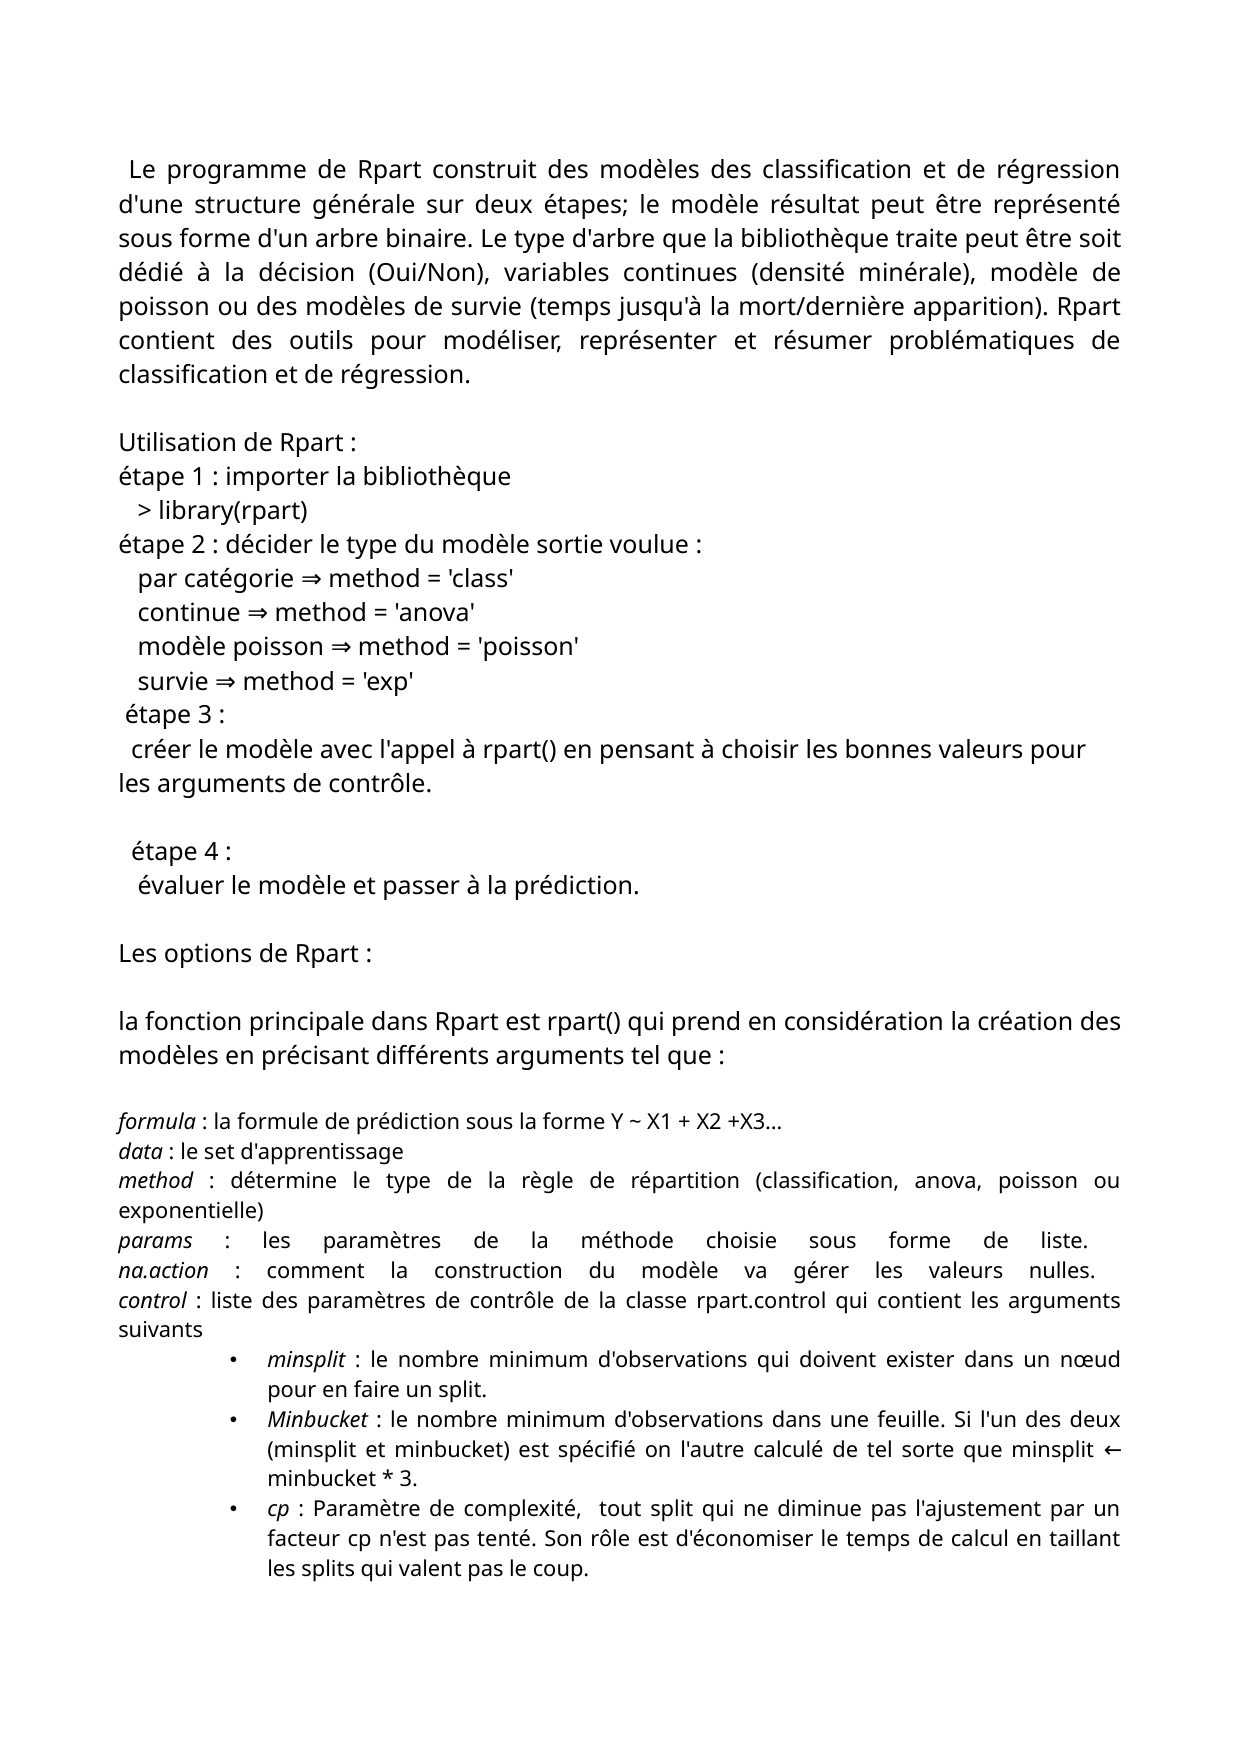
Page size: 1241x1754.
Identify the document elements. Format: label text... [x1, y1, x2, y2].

text Utilisation de Rpart : [118, 425, 1122, 459]
text data : le set d'apprentissage [118, 1136, 1122, 1166]
text évaluer le modèle et passer à la prédiction. [118, 867, 1122, 902]
text Le programme de Rpart construit des modèles des classification et de régression d'une structure générale sur deux étapes; le modèle résultat peut être représenté sous forme d'un arbre binaire. Le type d'arbre que la bibliothèque traite peut être soit dédié à la décision (Oui/Non), variables continues (densité minérale), modèle de poisson ou des modèles de survie (temps jusqu'à la mort/dernière apparition). Rpart contient des outils pour modéliser, représenter et résumer problématiques de classification et de régression. [118, 118, 1122, 391]
text étape 3 : [118, 697, 1122, 731]
text la fonction principale dans Rpart est rpart() qui prend en considération la création des modèles en précisant différents arguments tel que : [118, 1004, 1122, 1072]
text method : détermine le type de la règle de répartition (classification, anova, poisson ou exponentielle) [118, 1166, 1122, 1225]
list minsplit : le nombre minimum d'observations qui doivent exister dans un nœud pour en faire un split. [229, 1344, 1122, 1404]
text formula : la formule de prédiction sous la forme Y ~ X1 + X2 +X3… [118, 1106, 1122, 1136]
text étape 1 : importer la bibliothèque > library(rpart) [118, 459, 1122, 527]
text Les options de Rpart : [118, 936, 1122, 970]
text étape 4 : [118, 799, 1122, 867]
text étape 2 : décider le type du modèle sortie voulue : [118, 527, 1122, 561]
list cp : Paramètre de complexité, tout split qui ne diminue pas l'ajustement par un facteur cp n'est pas tenté. Son rôle est d'économiser le temps de calcul en taillant les splits qui valent pas le coup. [229, 1493, 1122, 1583]
text créer le modèle avec l'appel à rpart() en pensant à choisir les bonnes valeurs pour les arguments de contrôle. [118, 731, 1122, 799]
text modèle poisson ⇒ method = 'poisson' [118, 629, 1122, 663]
text par catégorie ⇒ method = 'class' [118, 561, 1122, 595]
list Minbucket : le nombre minimum d'observations dans une feuille. Si l'un des deux (minsplit et minbucket) est spécifié on l'autre calculé de tel sorte que minsplit ← minbucket * 3. [229, 1404, 1122, 1493]
text params : les paramètres de la méthode choisie sous forme de liste. na.action : comment la construction du modèle va gérer les valeurs nulles. control : liste des paramètres de contrôle de la classe rpart.control qui contient les arguments suivants [118, 1225, 1122, 1344]
text survie ⇒ method = 'exp' [118, 663, 1122, 697]
text continue ⇒ method = 'anova' [118, 595, 1122, 629]
